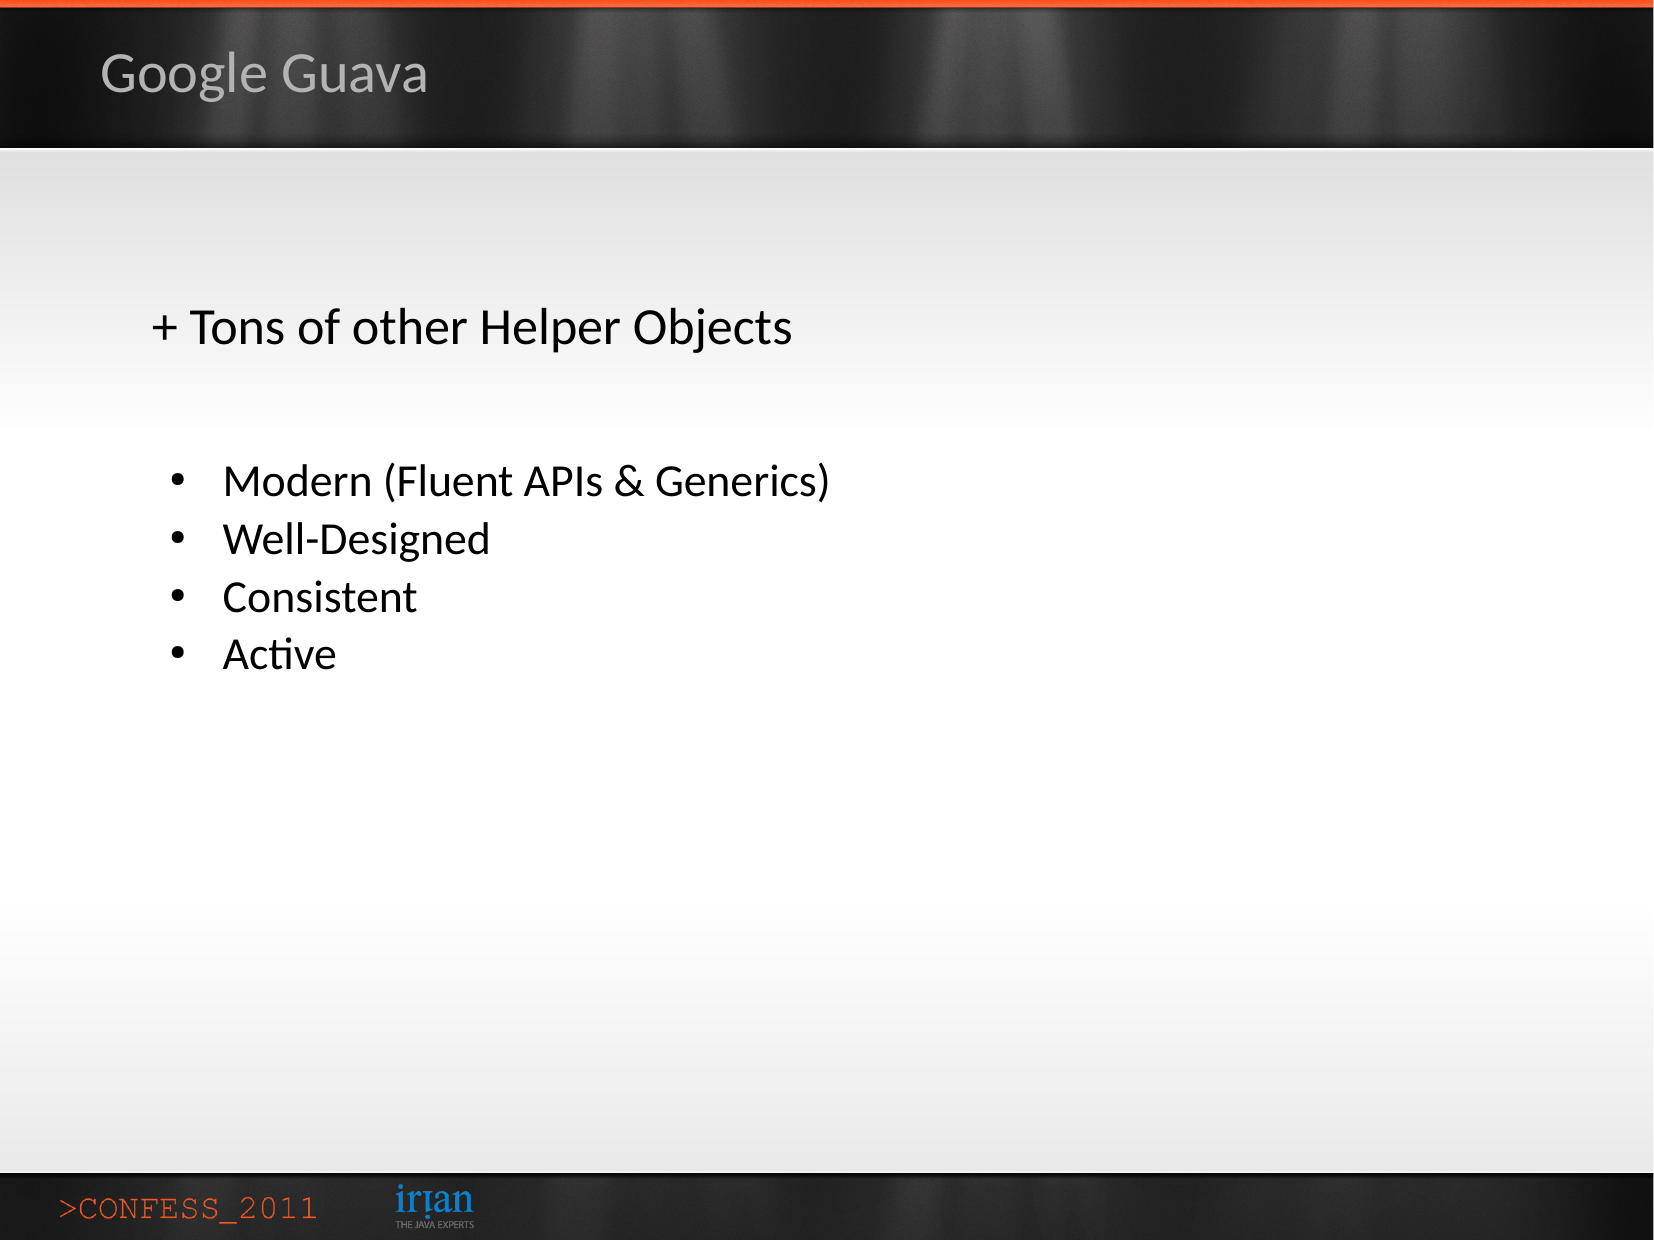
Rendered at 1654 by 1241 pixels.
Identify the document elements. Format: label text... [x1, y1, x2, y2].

list + Tons of other Helper Objects Modern (Fluent APIs & Generics) Well-Designed Consistent Active [80, 305, 1570, 1125]
title Google Guava [100, 6, 1589, 151]
picture [0, 0, 1654, 1240]
